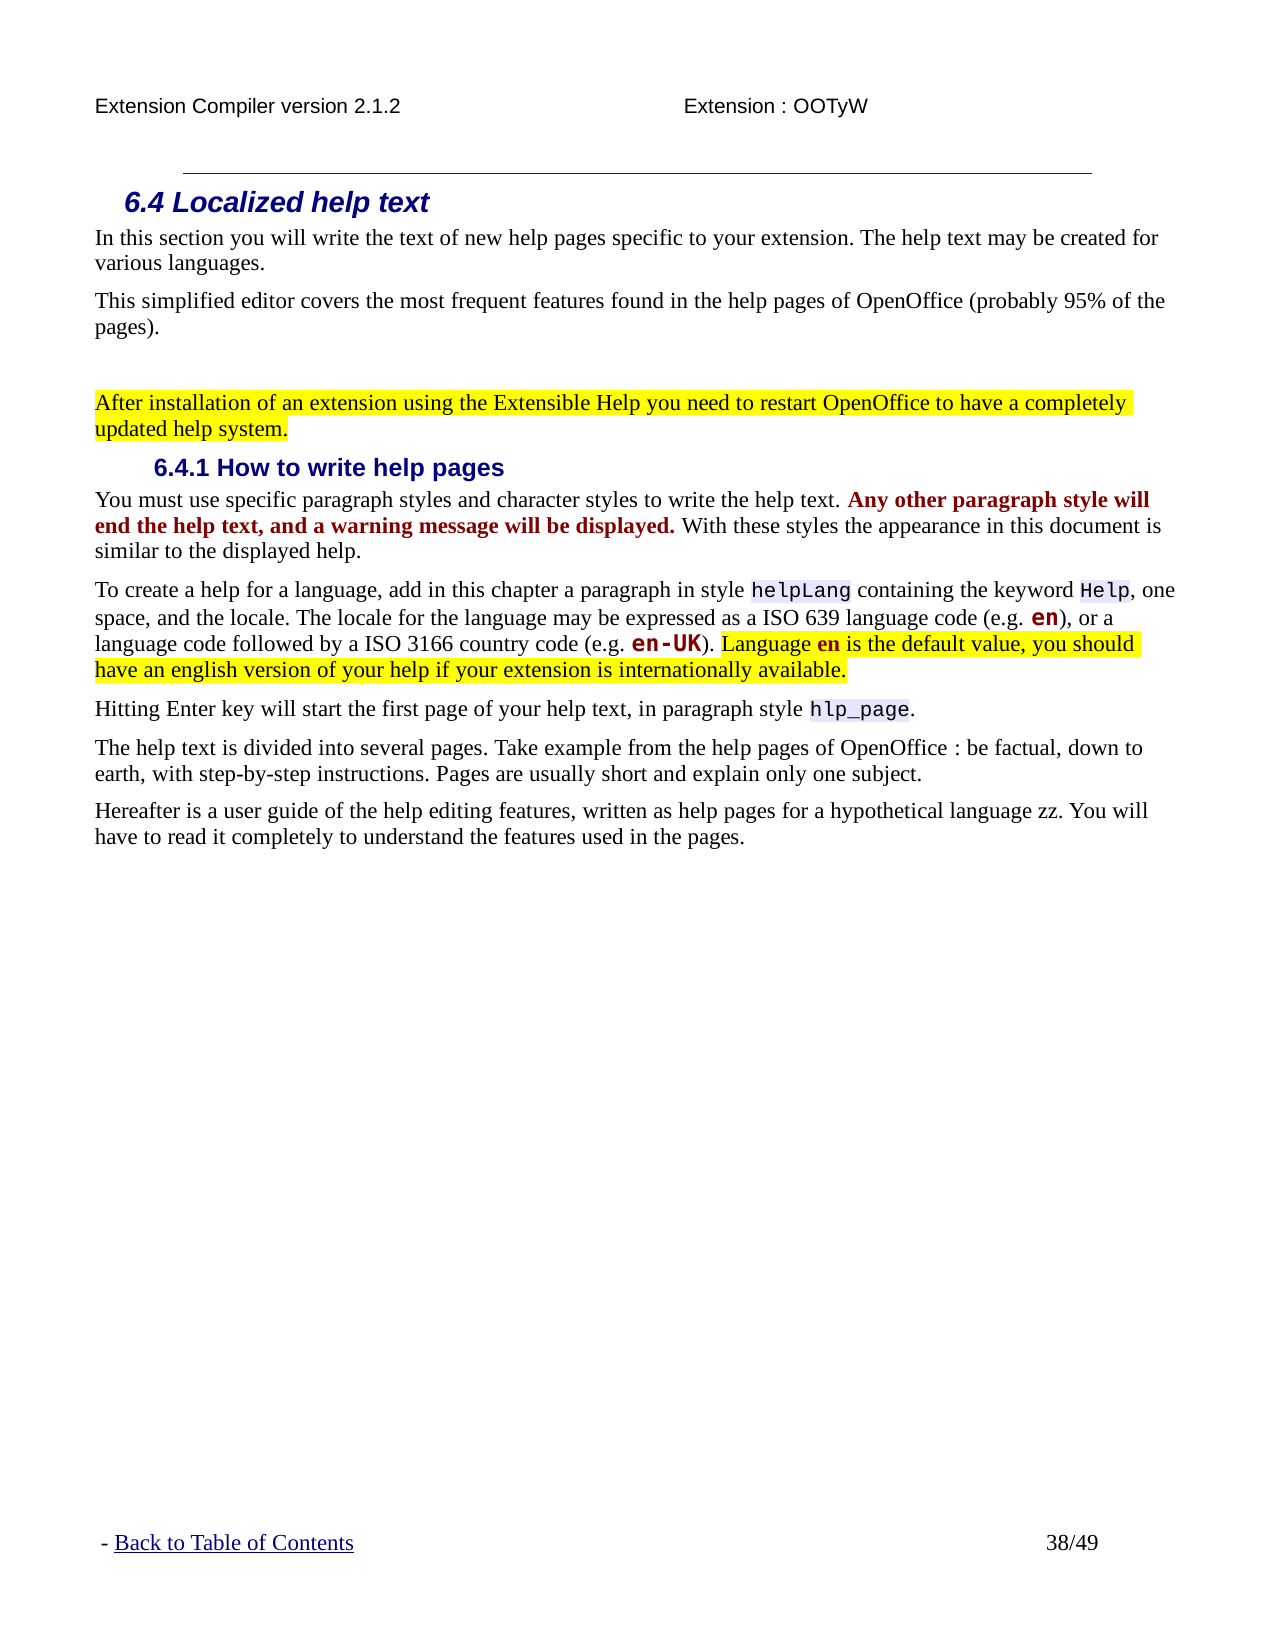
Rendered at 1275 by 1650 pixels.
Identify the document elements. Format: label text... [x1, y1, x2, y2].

text Hitting Enter key will start the first page of your help text, in paragraph style hlp_page. [94, 695, 1181, 722]
subtitle Localized help text [124, 186, 1181, 219]
text In this section you will write the text of new help pages specific to your extension. The help text may be created for various languages. [94, 225, 1181, 276]
text The help text is divided into several pages. Take example from the help pages of OpenOffice : be factual, down to earth, with step-by-step instructions. Pages are usually short and explain only one subject. [94, 735, 1181, 786]
text After installation of an extension using the Extensible Help you need to restart OpenOffice to have a completely updated help system. [94, 390, 1181, 441]
text This simplified editor covers the most frequent features found in the help pages of OpenOffice (probably 95% of the pages). [94, 288, 1181, 339]
text To create a help for a language, add in this chapter a paragraph in style helpLang containing the keyword Help, one space, and the locale. The locale for the language may be expressed as a ISO 639 language code (e.g. en), or a language code followed by a ISO 3166 country code (e.g. en-UK). Language en is the default value, you should have an english version of your help if your extension is internationally available. [94, 576, 1181, 683]
text Hereafter is a user guide of the help editing features, written as help pages for a hypothetical language zz. You will have to read it completely to understand the features used in the pages. [94, 798, 1181, 849]
text You must use specific paragraph styles and character styles to write the help text. Any other paragraph style will end the help text, and a warning message will be displayed. With these styles the appearance in this document is similar to the displayed help. [94, 487, 1181, 564]
subtitle How to write help pages [153, 453, 1181, 481]
